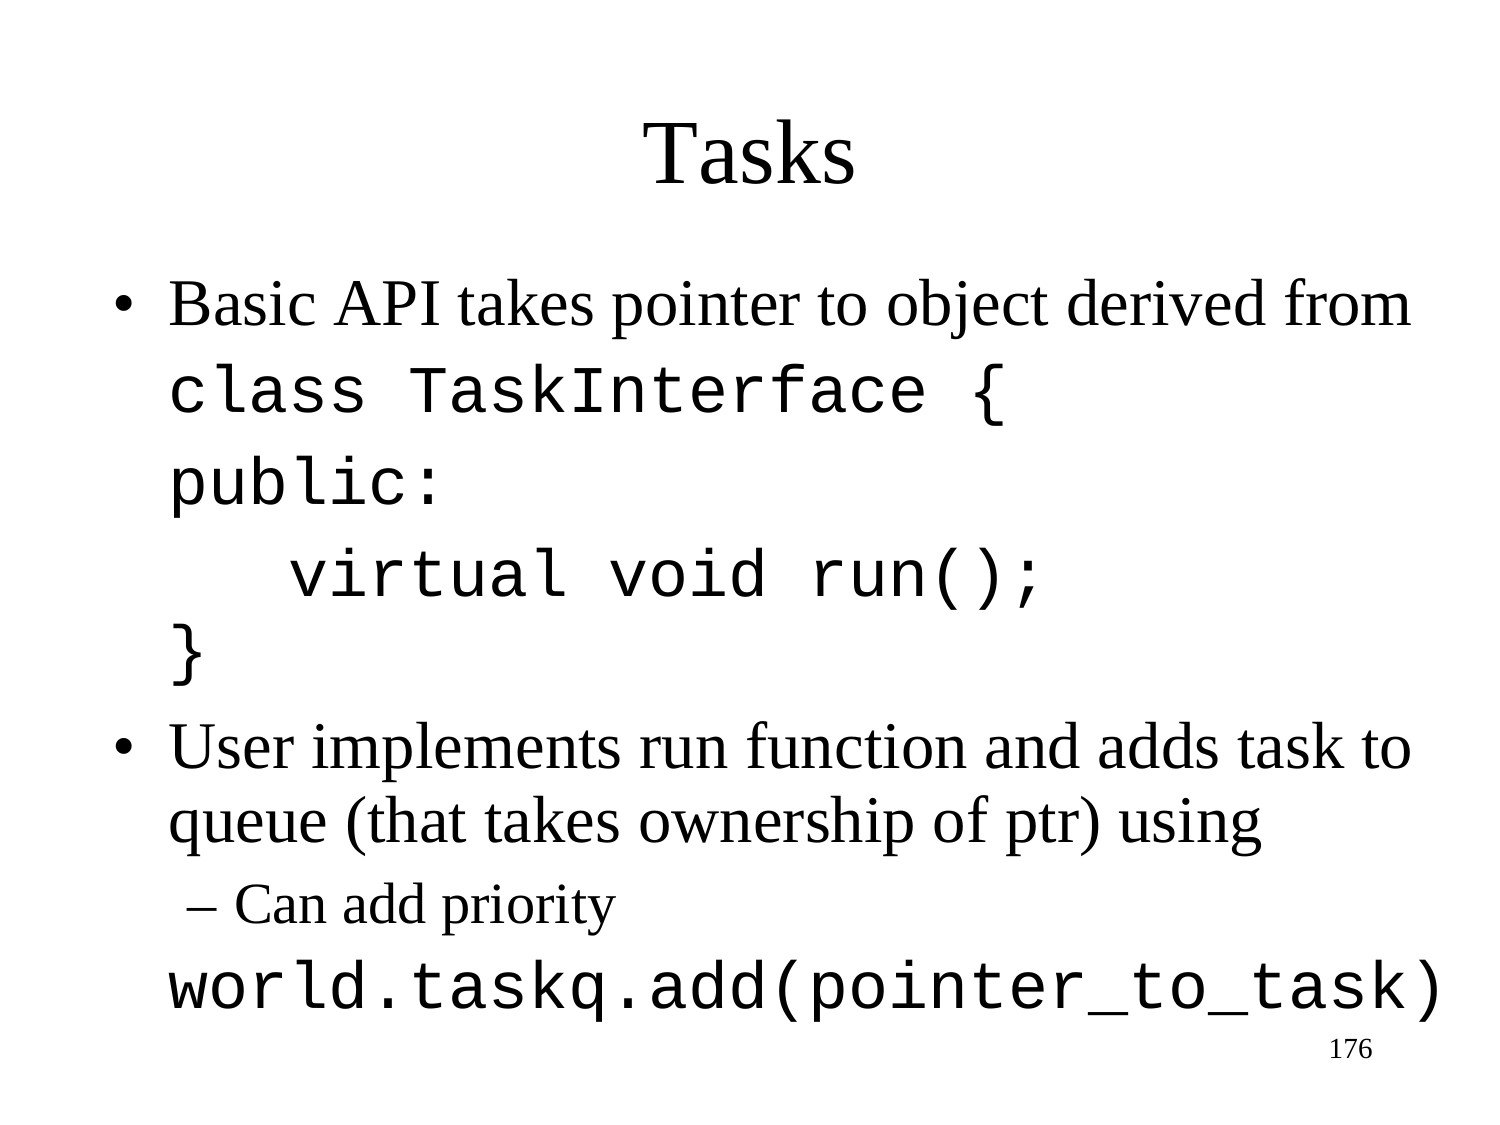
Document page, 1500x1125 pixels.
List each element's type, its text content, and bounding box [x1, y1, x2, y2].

list Basic API takes pointer to object derived from class TaskInterface { public: virtual void run(); } User implements run function and adds task to queue (that takes ownership of ptr) using Can add priority world.taskq.add(pointer_to_task) [112, 265, 1463, 1109]
title Tasks [112, 58, 1388, 247]
